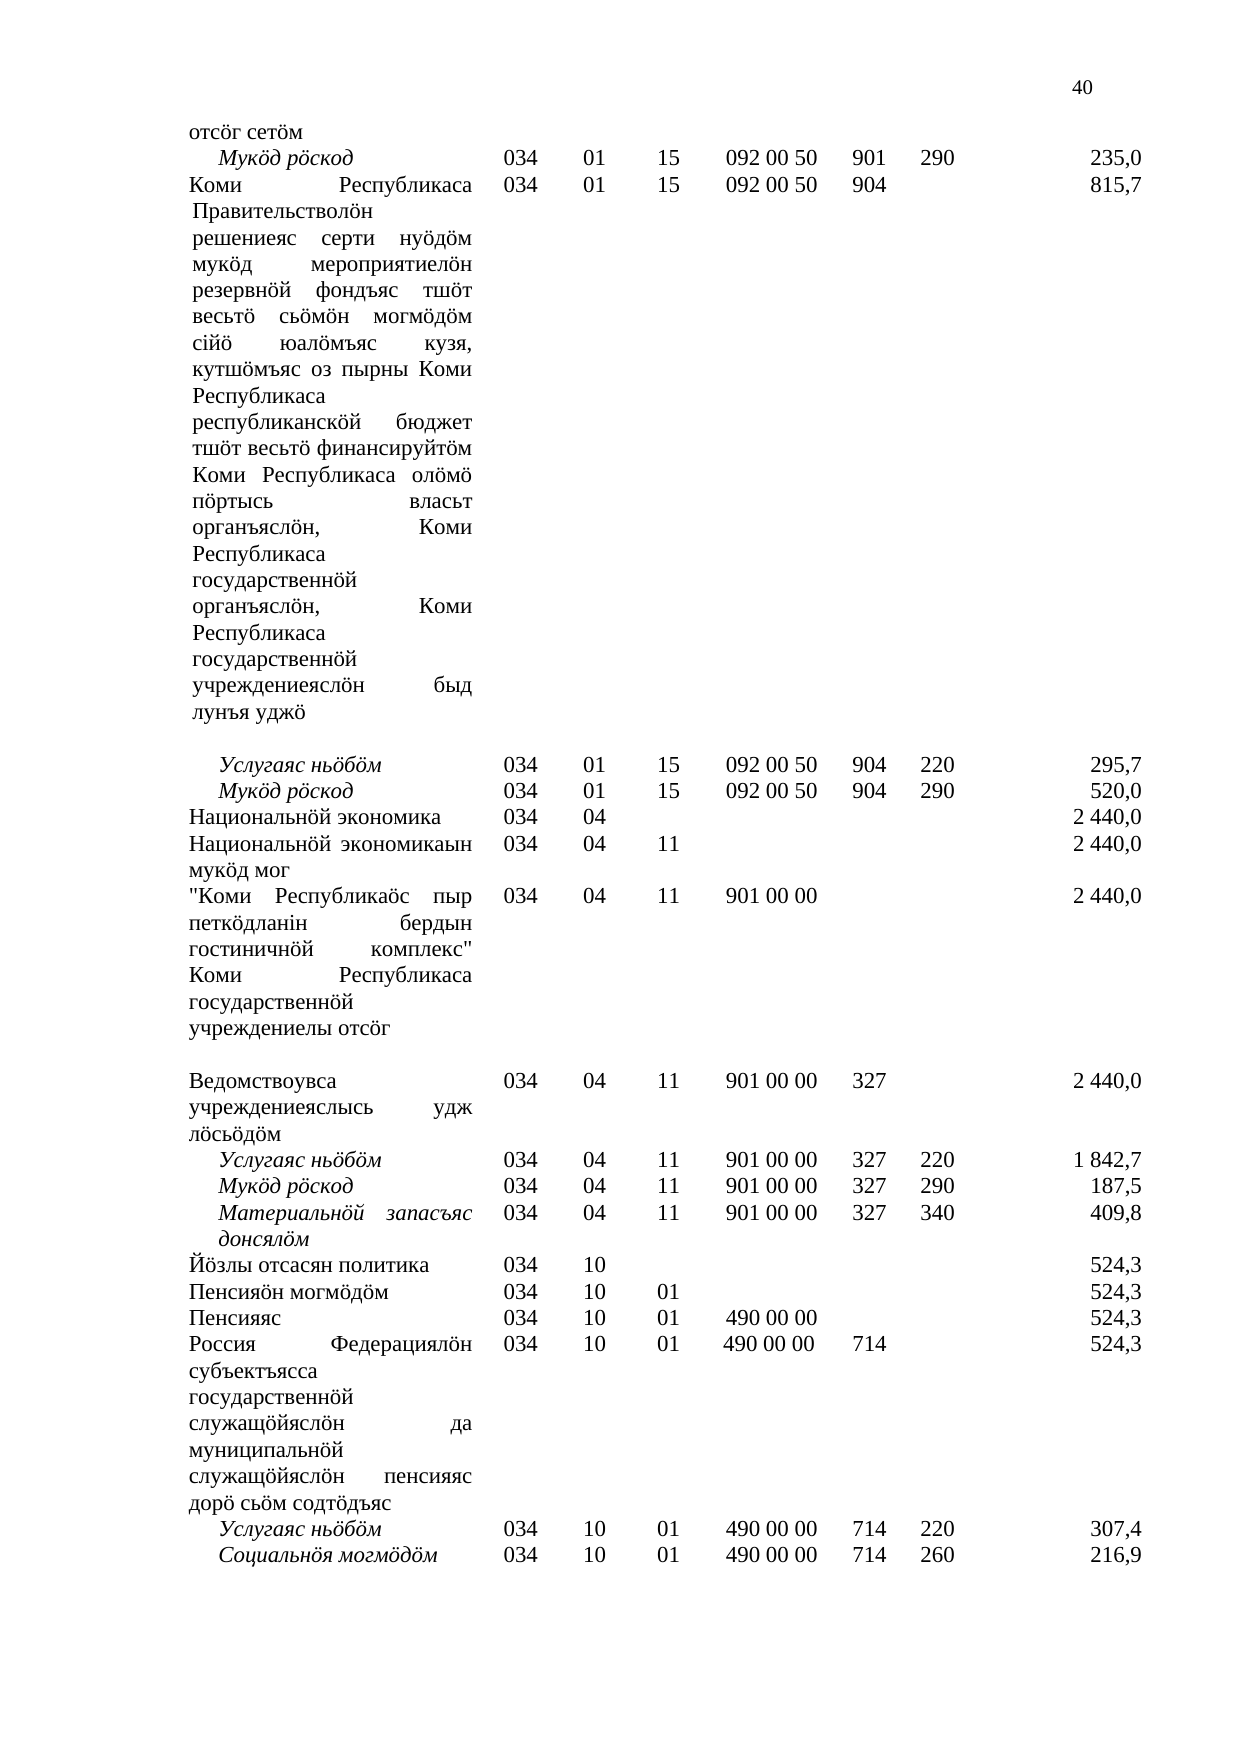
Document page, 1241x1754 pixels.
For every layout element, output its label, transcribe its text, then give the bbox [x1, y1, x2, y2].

table_cell 901 00 00 [705, 1067, 838, 1146]
table_cell [900, 1304, 974, 1330]
table_cell 901 00 00 [705, 1172, 838, 1199]
table_cell [974, 118, 1153, 144]
table_cell 01 [631, 1278, 705, 1304]
table_cell 10 [558, 1304, 631, 1330]
table_cell 904 [838, 777, 900, 803]
table_cell 11 [631, 830, 705, 882]
table_cell [900, 118, 974, 144]
table_cell Пенсияяс [177, 1304, 483, 1330]
table_cell Коми Республикаса Правительстволöн решениеяс серти нуöдöм мукöд мероприятиелöн резервнöй фондъяс тшöт весьтö сьöмöн могмöдöм сiйö юалöмъяс кузя, кутшöмъяс оз пырны Коми Республикаса республиканскöй бюджет тшöт весьтö финансируйтöм Коми Республикаса олöмö пöртысь власьт органъяслöн, Коми Республикаса государственнöй органъяслöн, Коми Республикаса государственнöй учреждениеяслöн быд лунъя уджö [177, 171, 483, 751]
table_cell 714 [838, 1330, 900, 1515]
table_cell 11 [631, 1172, 705, 1199]
table_cell Услугаяс ньöбöм [177, 1515, 483, 1541]
table_cell [631, 803, 705, 830]
table_cell [705, 1251, 838, 1278]
table_cell 904 [838, 171, 900, 751]
table_cell 490 00 00 [705, 1515, 838, 1541]
table_cell [631, 118, 705, 144]
table_cell 220 [900, 1515, 974, 1541]
table_cell 034 [484, 1146, 557, 1172]
table_cell 904 [838, 751, 900, 777]
table_cell 04 [558, 1172, 631, 1199]
table_cell 10 [558, 1541, 631, 1568]
table_cell [631, 1251, 705, 1278]
table_cell 034 [484, 777, 557, 803]
table_cell 034 [484, 1067, 557, 1146]
table_cell 10 [558, 1251, 631, 1278]
table_cell 409,8 [974, 1199, 1153, 1251]
table_cell 04 [558, 1067, 631, 1146]
table_cell 10 [558, 1515, 631, 1541]
table_cell Ведомствоувса учреждениеяслысь удж лöсьöдöм [177, 1067, 483, 1146]
table_cell 290 [900, 145, 974, 171]
table_cell 034 [484, 1541, 557, 1568]
table_cell [838, 1568, 900, 1594]
table_cell [484, 118, 557, 144]
table_cell [900, 1278, 974, 1304]
table_cell 220 [900, 751, 974, 777]
table_cell [177, 1568, 483, 1594]
table_cell 034 [484, 751, 557, 777]
table_cell 034 [484, 1515, 557, 1541]
table_cell 034 [484, 145, 557, 171]
table_cell 11 [631, 1146, 705, 1172]
table_cell [631, 1568, 705, 1594]
table_cell 034 [484, 830, 557, 882]
table_cell 901 00 00 [705, 883, 838, 1067]
table_cell 327 [838, 1172, 900, 1199]
table_cell 01 [558, 145, 631, 171]
table_cell 04 [558, 803, 631, 830]
table_cell [838, 1251, 900, 1278]
table_cell Мукöд рöскод [177, 1172, 483, 1199]
table_cell 034 [484, 1199, 557, 1251]
table_cell 524,3 [974, 1251, 1153, 1278]
table_cell 187,5 [974, 1172, 1153, 1199]
table_cell 092 00 50 [705, 751, 838, 777]
table_cell 714 [838, 1541, 900, 1568]
table_cell 520,0 [974, 777, 1153, 803]
table_cell Национальнöй экономика [177, 803, 483, 830]
table_cell Национальнöй экономикаын мукöд мог [177, 830, 483, 882]
table_cell [705, 1278, 838, 1304]
table_cell 220 [900, 1146, 974, 1172]
table_cell [558, 1568, 631, 1594]
table_cell Россия Федерациялöн субъектъясса государственнöй служащöйяслöн да муниципальнöй служащöйяслöн пенсияяс дорö сьöм сод­тöдъяс [177, 1330, 483, 1515]
table_cell 815,7 [974, 171, 1153, 751]
table_cell [484, 1568, 557, 1594]
table_cell Материальнöй запасъяс донсялöм [177, 1199, 483, 1251]
table_cell 15 [631, 777, 705, 803]
table_cell 034 [484, 1330, 557, 1515]
table_cell 524,3 [974, 1304, 1153, 1330]
table_cell [838, 803, 900, 830]
table_cell отсöг сетöм [177, 118, 483, 144]
table_cell 2 440,0 [974, 1067, 1153, 1146]
table_cell 2 440,0 [974, 883, 1153, 1067]
table_cell Мукöд рöскод [177, 777, 483, 803]
table_cell 290 [900, 777, 974, 803]
table_cell 901 00 00 [705, 1146, 838, 1172]
table_cell 034 [484, 1304, 557, 1330]
table_cell 10 [558, 1330, 631, 1515]
table_cell "Коми Республикаöс пыр петкöдланiн бердын гостиничнöй комплекс" Коми Республикаса государственнöй учреждениелы отсöг [177, 883, 483, 1067]
table_cell 01 [558, 751, 631, 777]
table_cell 034 [484, 883, 557, 1067]
table_cell [705, 803, 838, 830]
table_cell 034 [484, 803, 557, 830]
table_cell 290 [900, 1172, 974, 1199]
table_cell [974, 1568, 1153, 1594]
table_cell 327 [838, 1199, 900, 1251]
table_cell 714 [838, 1515, 900, 1541]
table_cell [838, 1278, 900, 1304]
table_cell 235,0 [974, 145, 1153, 171]
table_cell 01 [631, 1330, 705, 1515]
table_cell 034 [484, 1278, 557, 1304]
table_cell 901 00 00 [705, 1199, 838, 1251]
table_cell 01 [631, 1515, 705, 1541]
table_cell Социальнöя могмöдöм [177, 1541, 483, 1568]
table_cell 524,3 [974, 1330, 1153, 1515]
table_cell [900, 883, 974, 1067]
table_cell 01 [558, 777, 631, 803]
table_cell Услугаяс ньöбöм [177, 1146, 483, 1172]
table_cell 092 00 50 [705, 145, 838, 171]
table_cell 04 [558, 883, 631, 1067]
table_cell 092 00 50 [705, 171, 838, 751]
table_cell [838, 118, 900, 144]
table_cell 04 [558, 1146, 631, 1172]
table_cell [900, 171, 974, 751]
table_cell [705, 118, 838, 144]
table_cell 490 00 00 [705, 1330, 838, 1515]
table_cell 034 [484, 1172, 557, 1199]
table_cell [900, 1067, 974, 1146]
table_cell [705, 1568, 838, 1594]
table_cell Услугаяс ньöбöм [177, 751, 483, 777]
table_cell 01 [631, 1304, 705, 1330]
table_cell 04 [558, 1199, 631, 1251]
table_cell 295,7 [974, 751, 1153, 777]
table_cell 901 [838, 145, 900, 171]
table_cell [705, 830, 838, 882]
table_cell 15 [631, 145, 705, 171]
table_cell Мукöд рöскод [177, 145, 483, 171]
table_cell 2 440,0 [974, 830, 1153, 882]
table_cell 1 842,7 [974, 1146, 1153, 1172]
table_cell 490 00 00 [705, 1541, 838, 1568]
table_cell 10 [558, 1278, 631, 1304]
table_cell [900, 1330, 974, 1515]
table_cell 15 [631, 171, 705, 751]
table_cell 01 [558, 171, 631, 751]
table_cell 034 [484, 171, 557, 751]
table_cell 490 00 00 [705, 1304, 838, 1330]
table_cell 11 [631, 883, 705, 1067]
table_cell 11 [631, 1199, 705, 1251]
table_cell 01 [631, 1541, 705, 1568]
table_cell [900, 1568, 974, 1594]
table_cell 2 440,0 [974, 803, 1153, 830]
table_cell 260 [900, 1541, 974, 1568]
table_cell 216,9 [974, 1541, 1153, 1568]
table_cell 11 [631, 1067, 705, 1146]
table_cell [900, 803, 974, 830]
table_cell 524,3 [974, 1278, 1153, 1304]
table_cell 092 00 50 [705, 777, 838, 803]
table_cell [900, 1251, 974, 1278]
table_cell 15 [631, 751, 705, 777]
table_cell [838, 883, 900, 1067]
table_cell [558, 118, 631, 144]
table_cell [838, 1304, 900, 1330]
table_cell Йöзлы отсасян политика [177, 1251, 483, 1278]
table_cell 04 [558, 830, 631, 882]
table_cell [838, 830, 900, 882]
table_cell 340 [900, 1199, 974, 1251]
table_cell Пенсияöн могмöдöм [177, 1278, 483, 1304]
table_cell 327 [838, 1067, 900, 1146]
table_cell 307,4 [974, 1515, 1153, 1541]
table_cell [900, 830, 974, 882]
table_cell 327 [838, 1146, 900, 1172]
table_cell 034 [484, 1251, 557, 1278]
